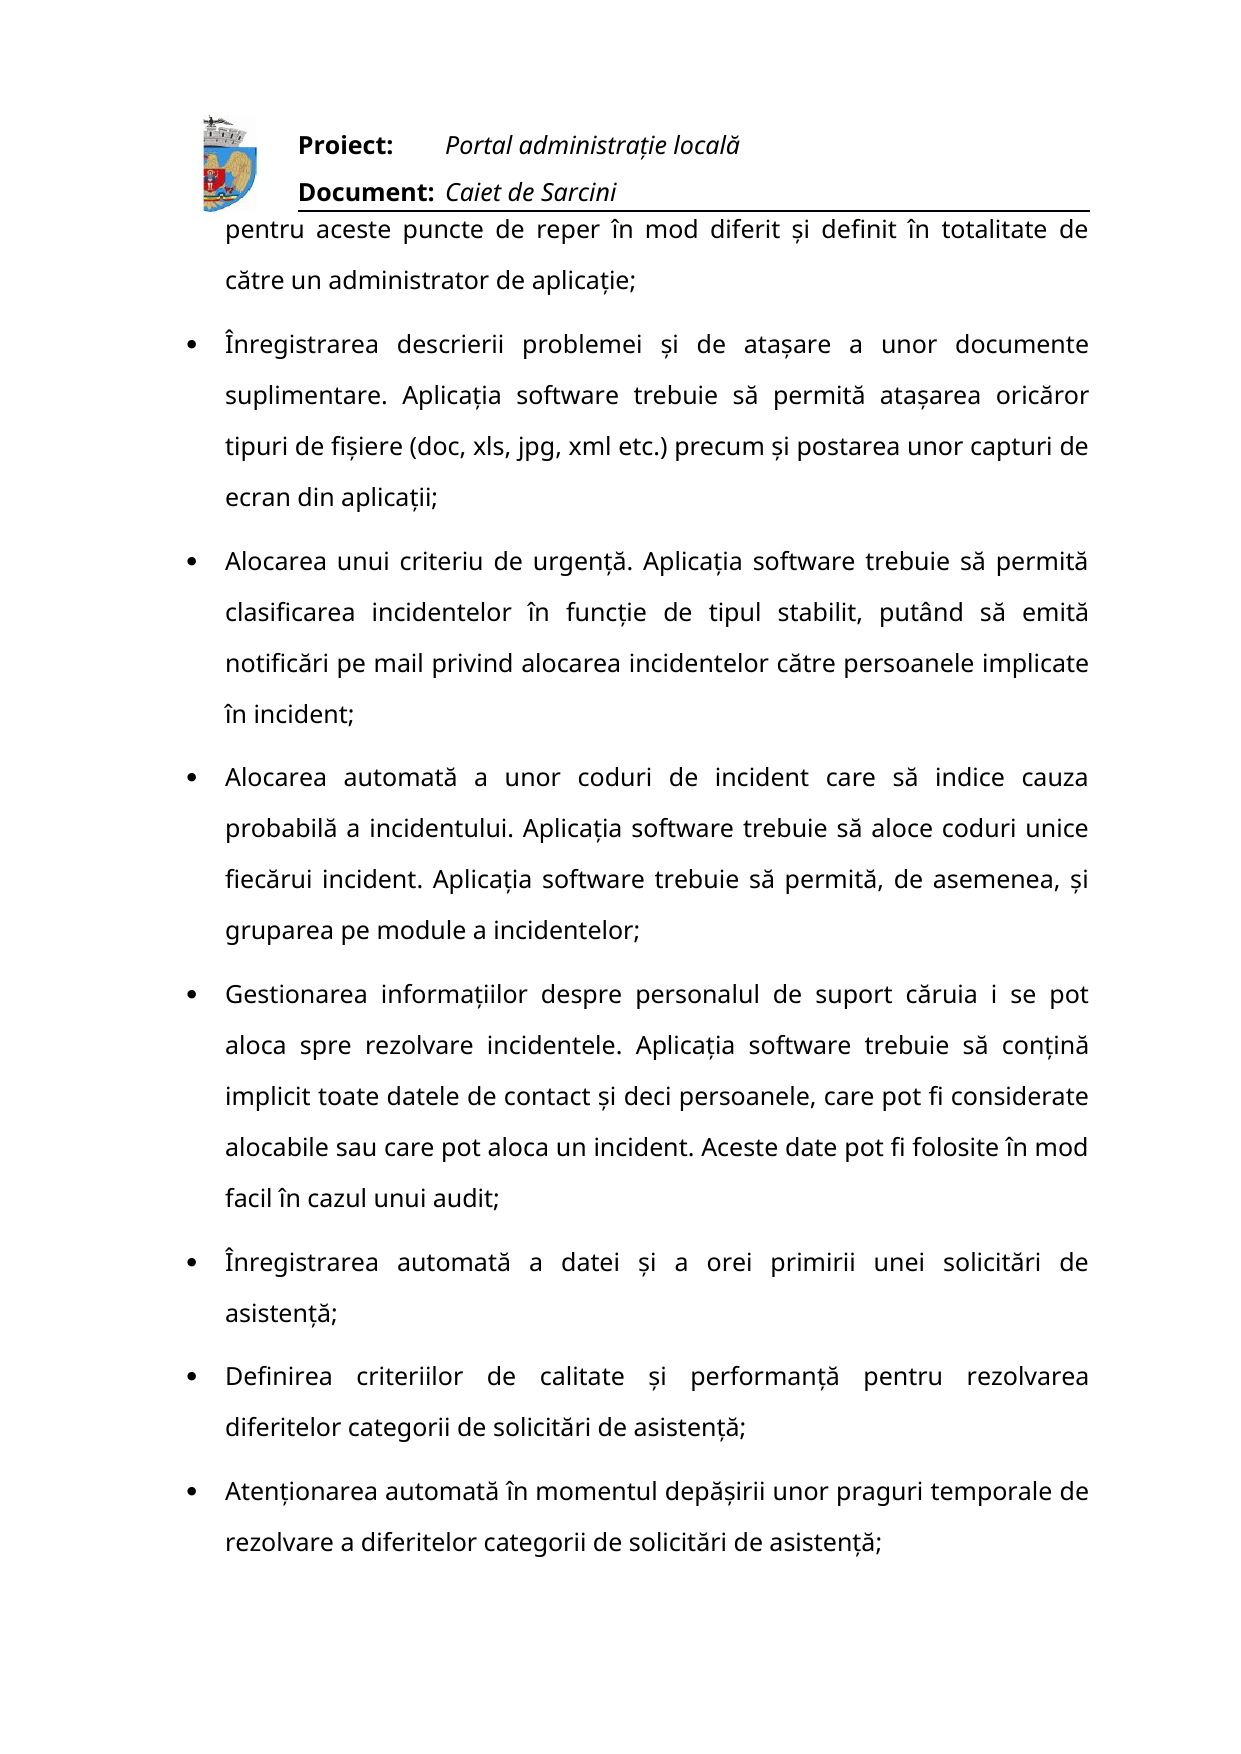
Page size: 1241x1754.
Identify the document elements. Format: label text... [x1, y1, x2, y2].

list Alocarea unui criteriu de urgență. Aplicația software trebuie să permită clasificarea incidentelor în funcție de tipul stabilit, putând să emită notificări pe mail privind alocarea incidentelor către persoanele implicate în incident; [187, 543, 1090, 730]
list Atenționarea automată în momentul depășirii unor praguri temporale de rezolvare a diferitelor categorii de solicitări de asistență; [187, 1473, 1090, 1558]
list Gestionarea informațiilor despre personalul de suport căruia i se pot aloca spre rezolvare incidentele. Aplicația software trebuie să conțină implicit toate datele de contact și deci persoanele, care pot fi considerate alocabile sau care pot aloca un incident. Aceste date pot fi folosite în mod facil în cazul unui audit; [187, 976, 1090, 1215]
list Înregistrarea automată a datei și a orei primirii unei solicitări de asistență; [187, 1244, 1090, 1329]
list Definirea criteriilor de calitate și performanță pentru rezolvarea diferitelor categorii de solicitări de asistență; [187, 1359, 1090, 1444]
list pentru aceste puncte de reper în mod diferit și definit în totalitate de către un administrator de aplicație; [187, 212, 1090, 297]
list Înregistrarea descrierii problemei și de atașare a unor documente suplimentare. Aplicația software trebuie să permită atașarea oricăror tipuri de fișiere (doc, xls, jpg, xml etc.) precum și postarea unor capturi de ecran din aplicații; [187, 326, 1090, 514]
list Alocarea automată a unor coduri de incident care să indice cauza probabilă a incidentului. Aplicația software trebuie să aloce coduri unice fiecărui incident. Aplicația software trebuie să permită, de asemenea, și gruparea pe module a incidentelor; [187, 760, 1090, 947]
